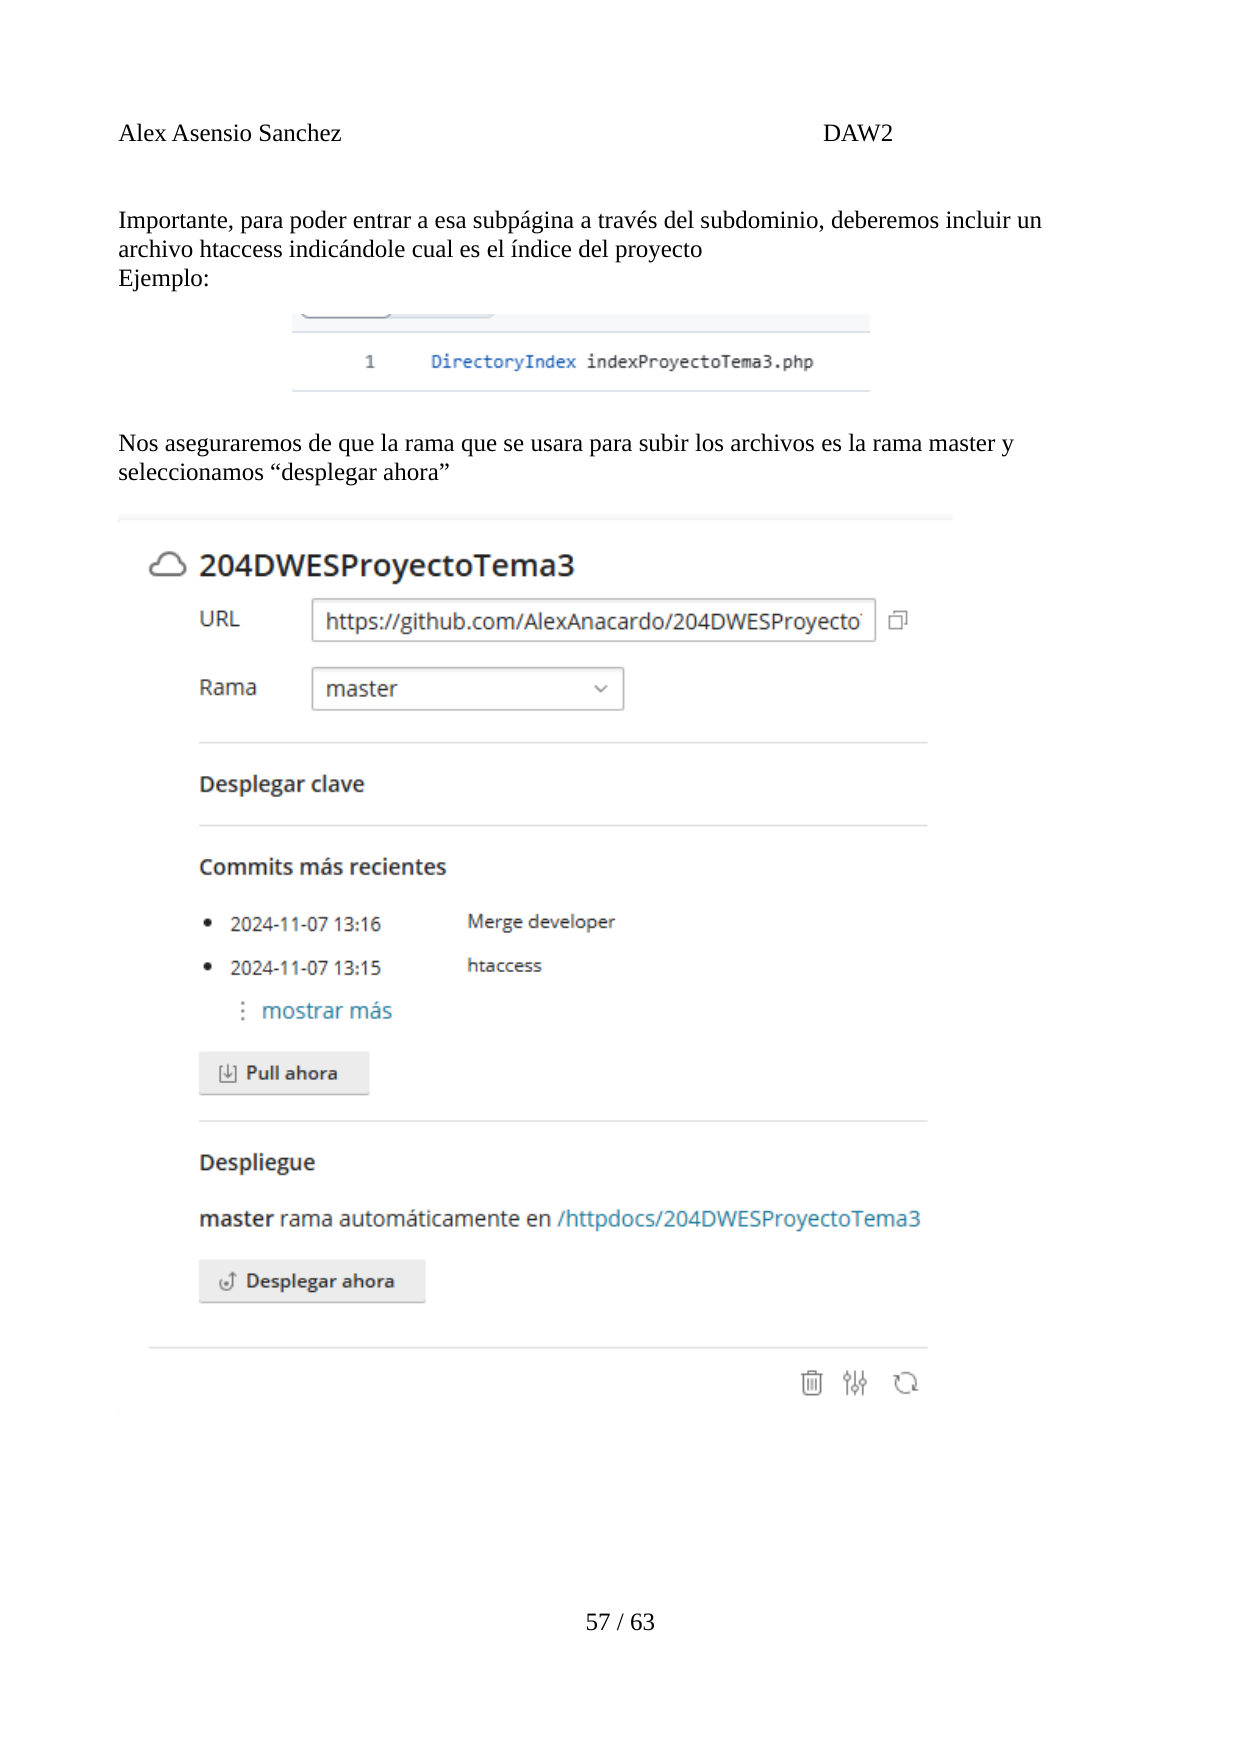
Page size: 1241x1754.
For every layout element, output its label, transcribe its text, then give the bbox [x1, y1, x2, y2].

text Importante, para poder entrar a esa subpágina a través del subdominio, deberemos incluir un archivo htaccess indicándole cual es el índice del proyecto [118, 205, 1122, 263]
picture [118, 514, 953, 1416]
picture [291, 314, 870, 400]
text Ejemplo: [118, 263, 1122, 291]
text Nos aseguraremos de que la rama que se usara para subir los archivos es la rama master y seleccionamos “desplegar ahora” [118, 428, 1122, 485]
